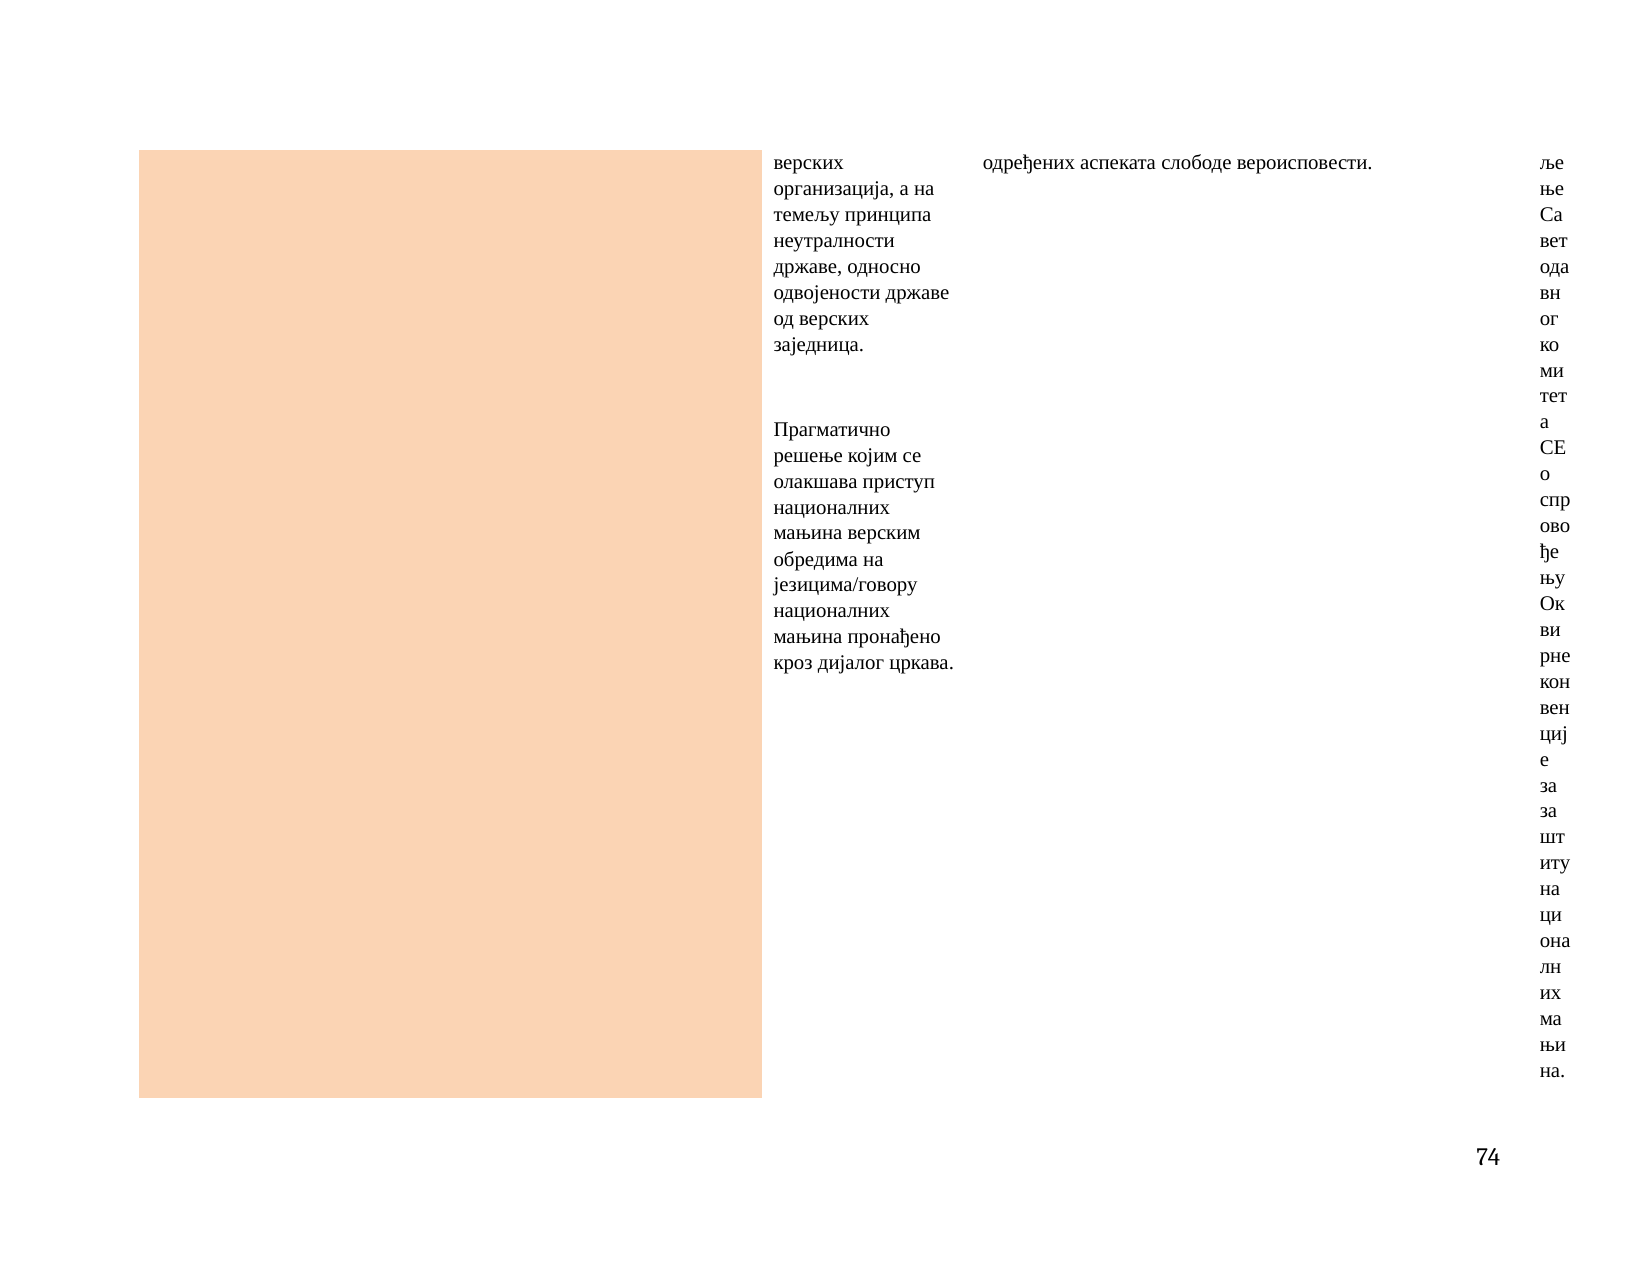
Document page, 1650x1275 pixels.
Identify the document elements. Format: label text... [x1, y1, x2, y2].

table_cell верских организација, а на темељу принципа неутралности државе, односно одвојености државе од верских заједница. Прагматично решење којим се олакшава приступ националних мањина верским обредима на језицима/говору националних мањина пронађено кроз дијалог цркава. [762, 150, 971, 1098]
table_cell одређених аспеката слободе вероисповести. [971, 150, 1528, 1098]
table_cell [139, 150, 762, 1098]
table_cell љење Саветодавног комитета СЕ о спровођењу Оквирне конвенције за заштиту националних мањина. [1528, 150, 1582, 1098]
